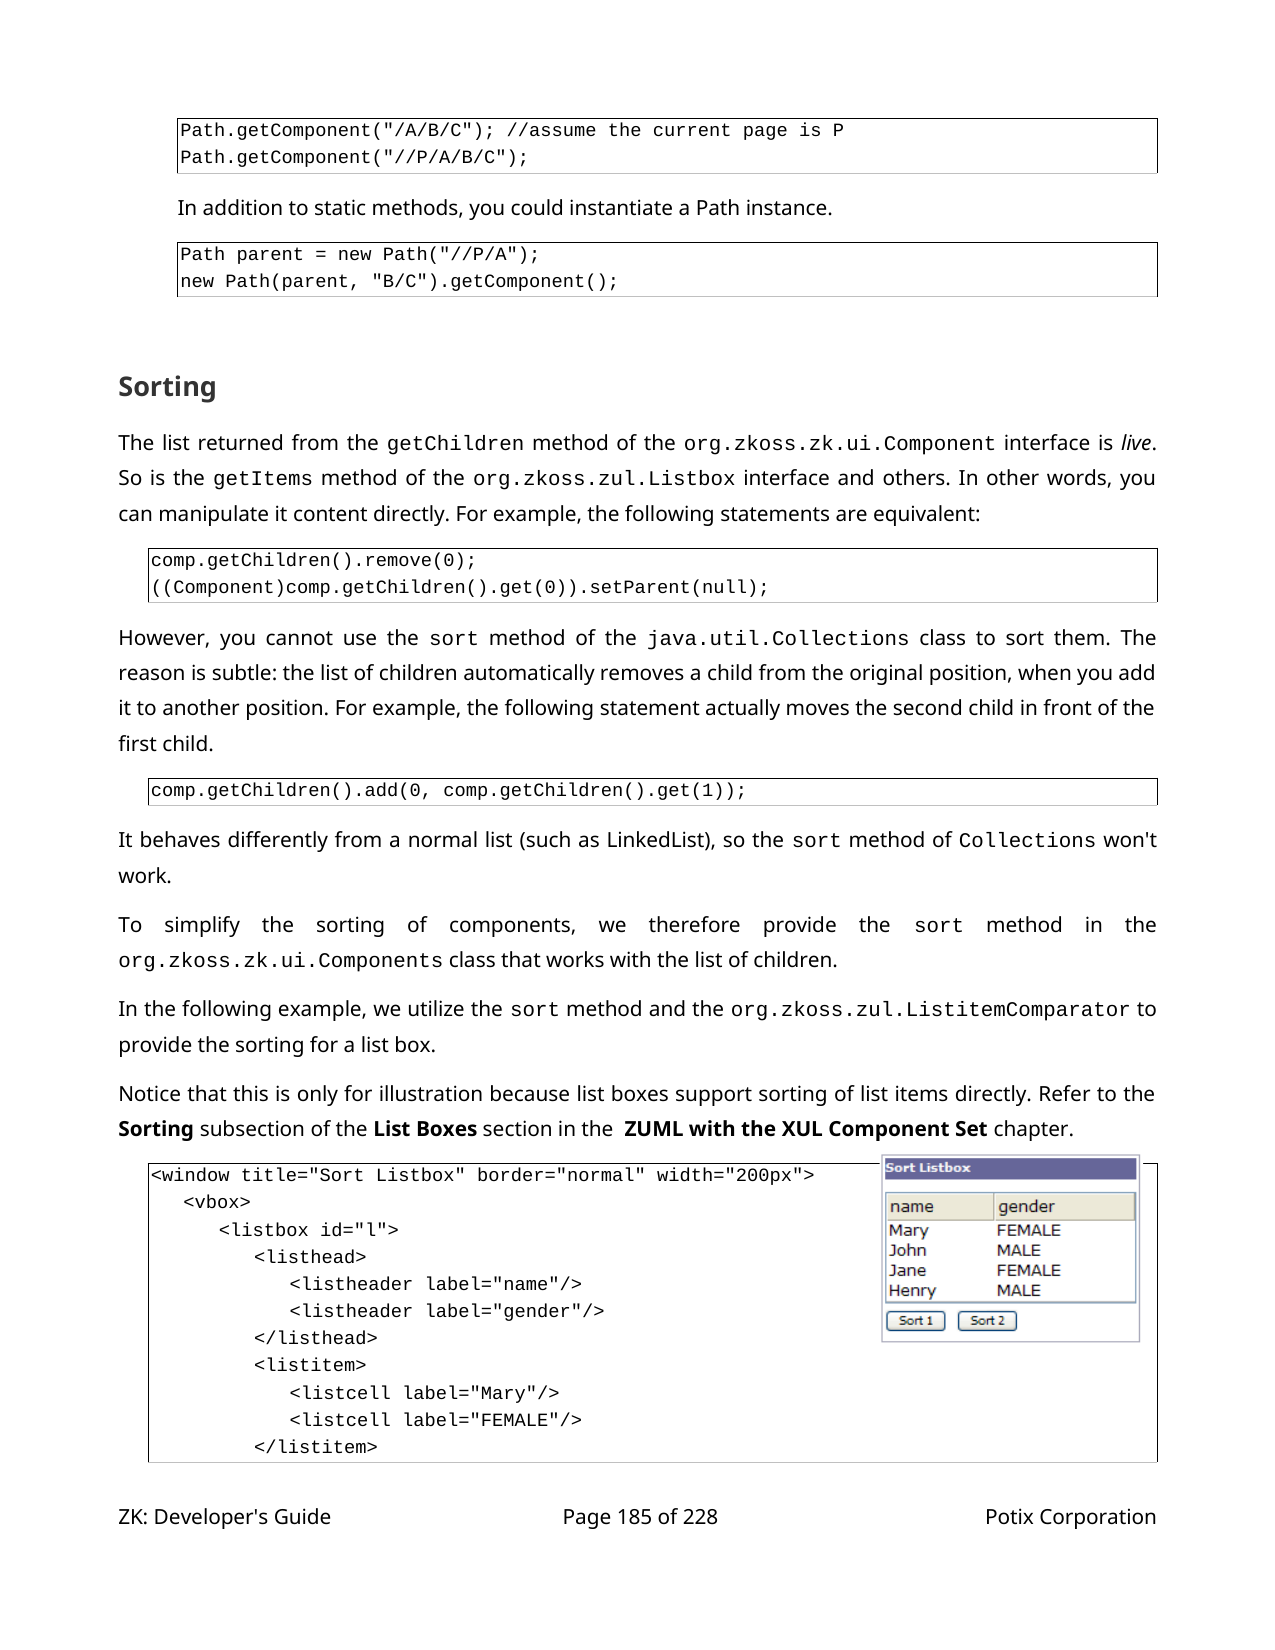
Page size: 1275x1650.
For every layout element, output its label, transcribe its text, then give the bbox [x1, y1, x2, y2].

text <listheader label="gender"/> [149, 1299, 879, 1323]
text </listitem> [149, 1435, 1157, 1462]
text comp.getChildren().add(0, comp.getChildren().get(1)); [149, 779, 1157, 805]
text <window title="Sort Listbox" border="normal" width="200px"> [149, 1164, 879, 1187]
text However, you cannot use the sort method of the java.util.Collections class to sort them. The reason is subtle: the list of children automatically removes a child from the original position, when you add it to another position. For example, the following statement actually moves the second child in front of the first child. [118, 623, 1157, 757]
text The list returned from the getChildren method of the org.zkoss.zk.ui.Component interface is live. So is the getItems method of the org.zkoss.zul.Listbox interface and others. In other words, you can manipulate it content directly. For example, the following statements are equivalent: [118, 428, 1157, 527]
text <listcell label="Mary"/> [149, 1381, 1157, 1405]
text In the following example, we utilize the sort method and the org.zkoss.zul.ListitemComparator to provide the sorting for a list box. [118, 994, 1157, 1058]
text <vbox> [149, 1190, 879, 1214]
text [1144, 1217, 1157, 1242]
subtitle Sorting [118, 367, 1157, 404]
text It behaves differently from a normal list (such as LinkedList), so the sort method of Collections won't work. [118, 826, 1157, 889]
text Path parent = new Path("//P/A"); [178, 243, 1157, 266]
text </listhead> [149, 1326, 1157, 1350]
text In addition to static methods, you could instantiate a Path instance. [177, 193, 1157, 221]
text new Path(parent, "B/C").getComponent(); [178, 269, 1157, 296]
text Path.getComponent("/A/B/C"); //assume the current page is P [178, 119, 1157, 142]
text Notice that this is only for illustration because list boxes support sorting of list items directly. Refer to the Sorting subsection of the List Boxes section in the ZUML with the XUL Component Set chapter. [118, 1079, 1157, 1142]
text [1144, 1244, 1157, 1269]
text <listheader label="name"/> [149, 1272, 879, 1296]
text [1144, 1190, 1157, 1214]
text <listcell label="FEMALE"/> [149, 1408, 1157, 1432]
text <listhead> [149, 1244, 879, 1269]
text To simplify the sorting of components, we therefore provide the sort method in the org.zkoss.zk.ui.Components class that works with the list of children. [118, 910, 1157, 974]
text Path.getComponent("//P/A/B/C"); [178, 145, 1157, 173]
text <listbox id="l"> [149, 1217, 879, 1242]
text <listitem> [149, 1353, 1157, 1378]
picture [879, 1152, 1144, 1345]
text ((Component)comp.getChildren().get(0)).setParent(null); [149, 575, 1157, 602]
text comp.getChildren().remove(0); [149, 549, 1157, 572]
